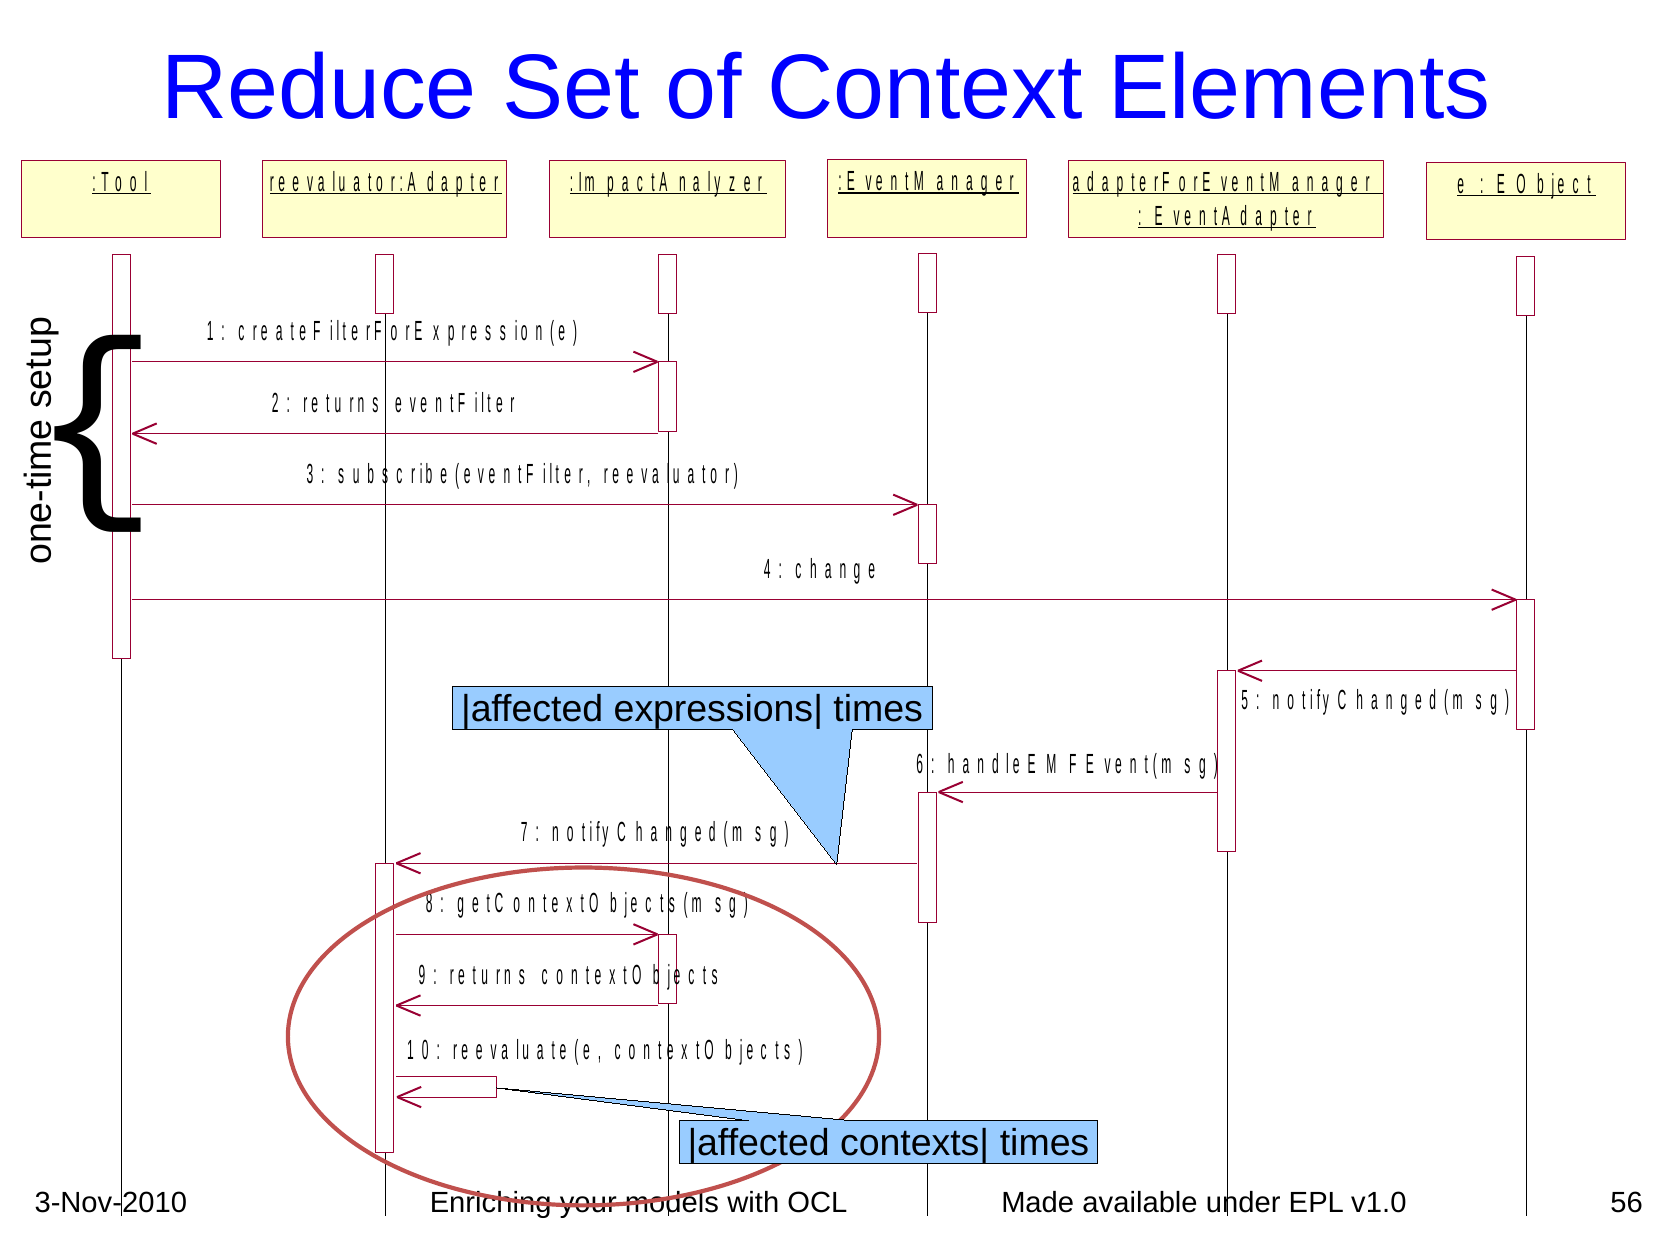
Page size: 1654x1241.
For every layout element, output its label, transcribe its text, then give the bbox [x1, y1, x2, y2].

text_box |affected contexts| times [496, 1087, 1098, 1164]
text_box one-time setup [9, 302, 67, 580]
picture [0, 103, 1654, 1241]
title Reduce Set of Context Elements [82, 19, 1571, 155]
text_box |affected expressions| times [452, 686, 933, 865]
text_box { [67, 304, 174, 560]
